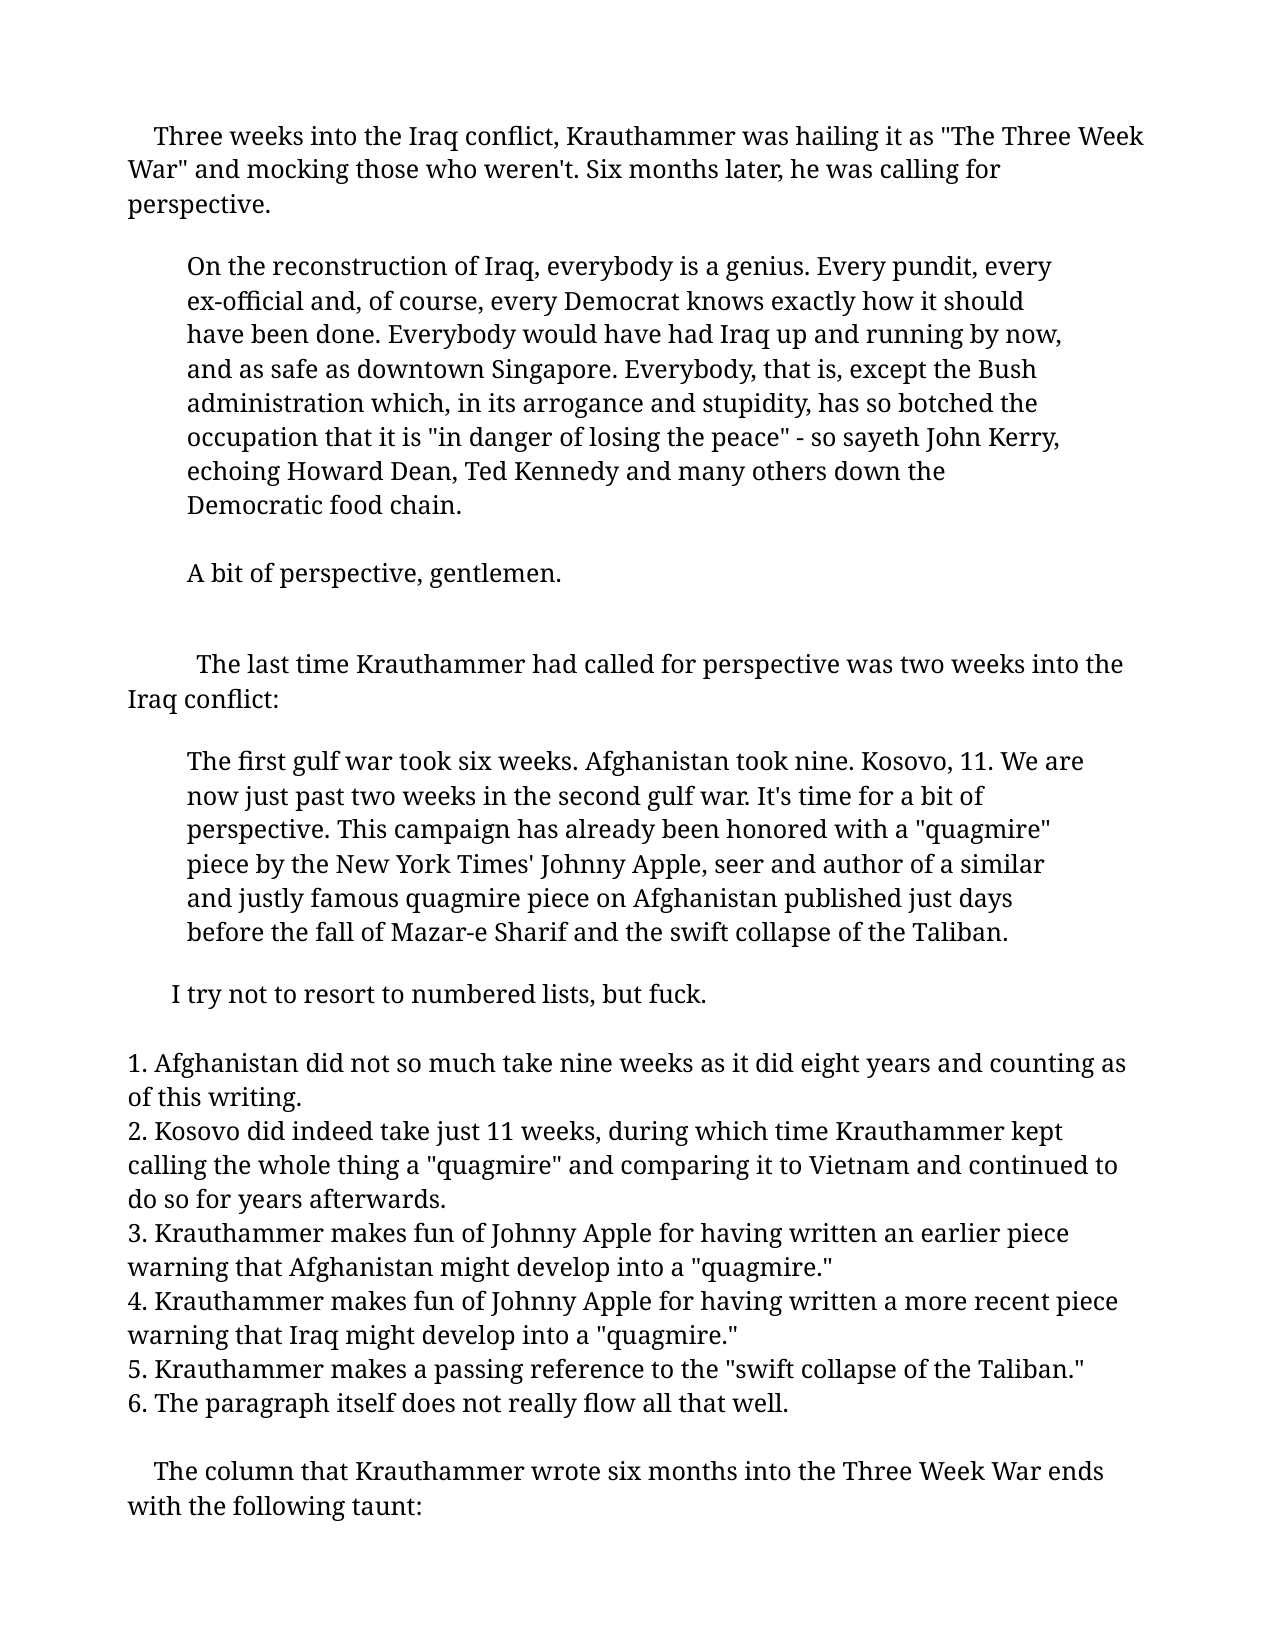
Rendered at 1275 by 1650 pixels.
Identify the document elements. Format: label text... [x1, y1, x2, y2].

text Three weeks into the Iraq conflict, Krauthammer was hailing it as "The Three Week War" and mocking those who weren't. Six months later, he was calling for perspective. [127, 118, 1147, 220]
text The first gulf war took six weeks. Afghanistan took nine. Kosovo, 11. We are now just past two weeks in the second gulf war. It's time for a bit of perspective. This campaign has already been honored with a "quagmire" piece by the New York Times' Johnny Apple, seer and author of a similar and justly famous quagmire piece on Afghanistan published just days before the fall of Mazar-e Sharif and the swift collapse of the Taliban. [187, 744, 1088, 948]
text I try not to resort to numbered lists, but fuck. 1. Afghanistan did not so much take nine weeks as it did eight years and counting as of this writing. 2. Kosovo did indeed take just 11 weeks, during which time Krauthammer kept calling the whole thing a "quagmire" and comparing it to Vietnam and continued to do so for years afterwards. 3. Krauthammer makes fun of Johnny Apple for having written an earlier piece warning that Afghanistan might develop into a "quagmire." 4. Krauthammer makes fun of Johnny Apple for having written a more recent piece warning that Iraq might develop into a "quagmire." 5. Krauthammer makes a passing reference to the "swift collapse of the Taliban." 6. The paragraph itself does not really flow all that well. The column that Krauthammer wrote six months into the Three Week War ends with the following taunt: [127, 977, 1147, 1522]
text The last time Krauthammer had called for perspective was two weeks into the Iraq conflict: [127, 647, 1147, 715]
text On the reconstruction of Iraq, everybody is a genius. Every pundit, every ex-official and, of course, every Democrat knows exactly how it should have been done. Everybody would have had Iraq up and running by now, and as safe as downtown Singapore. Everybody, that is, except the Bush administration which, in its arrogance and stupidity, has so botched the occupation that it is "in danger of losing the peace" - so sayeth John Kerry, echoing Howard Dean, Ted Kennedy and many others down the Democratic food chain. A bit of perspective, gentlemen. [187, 249, 1088, 590]
